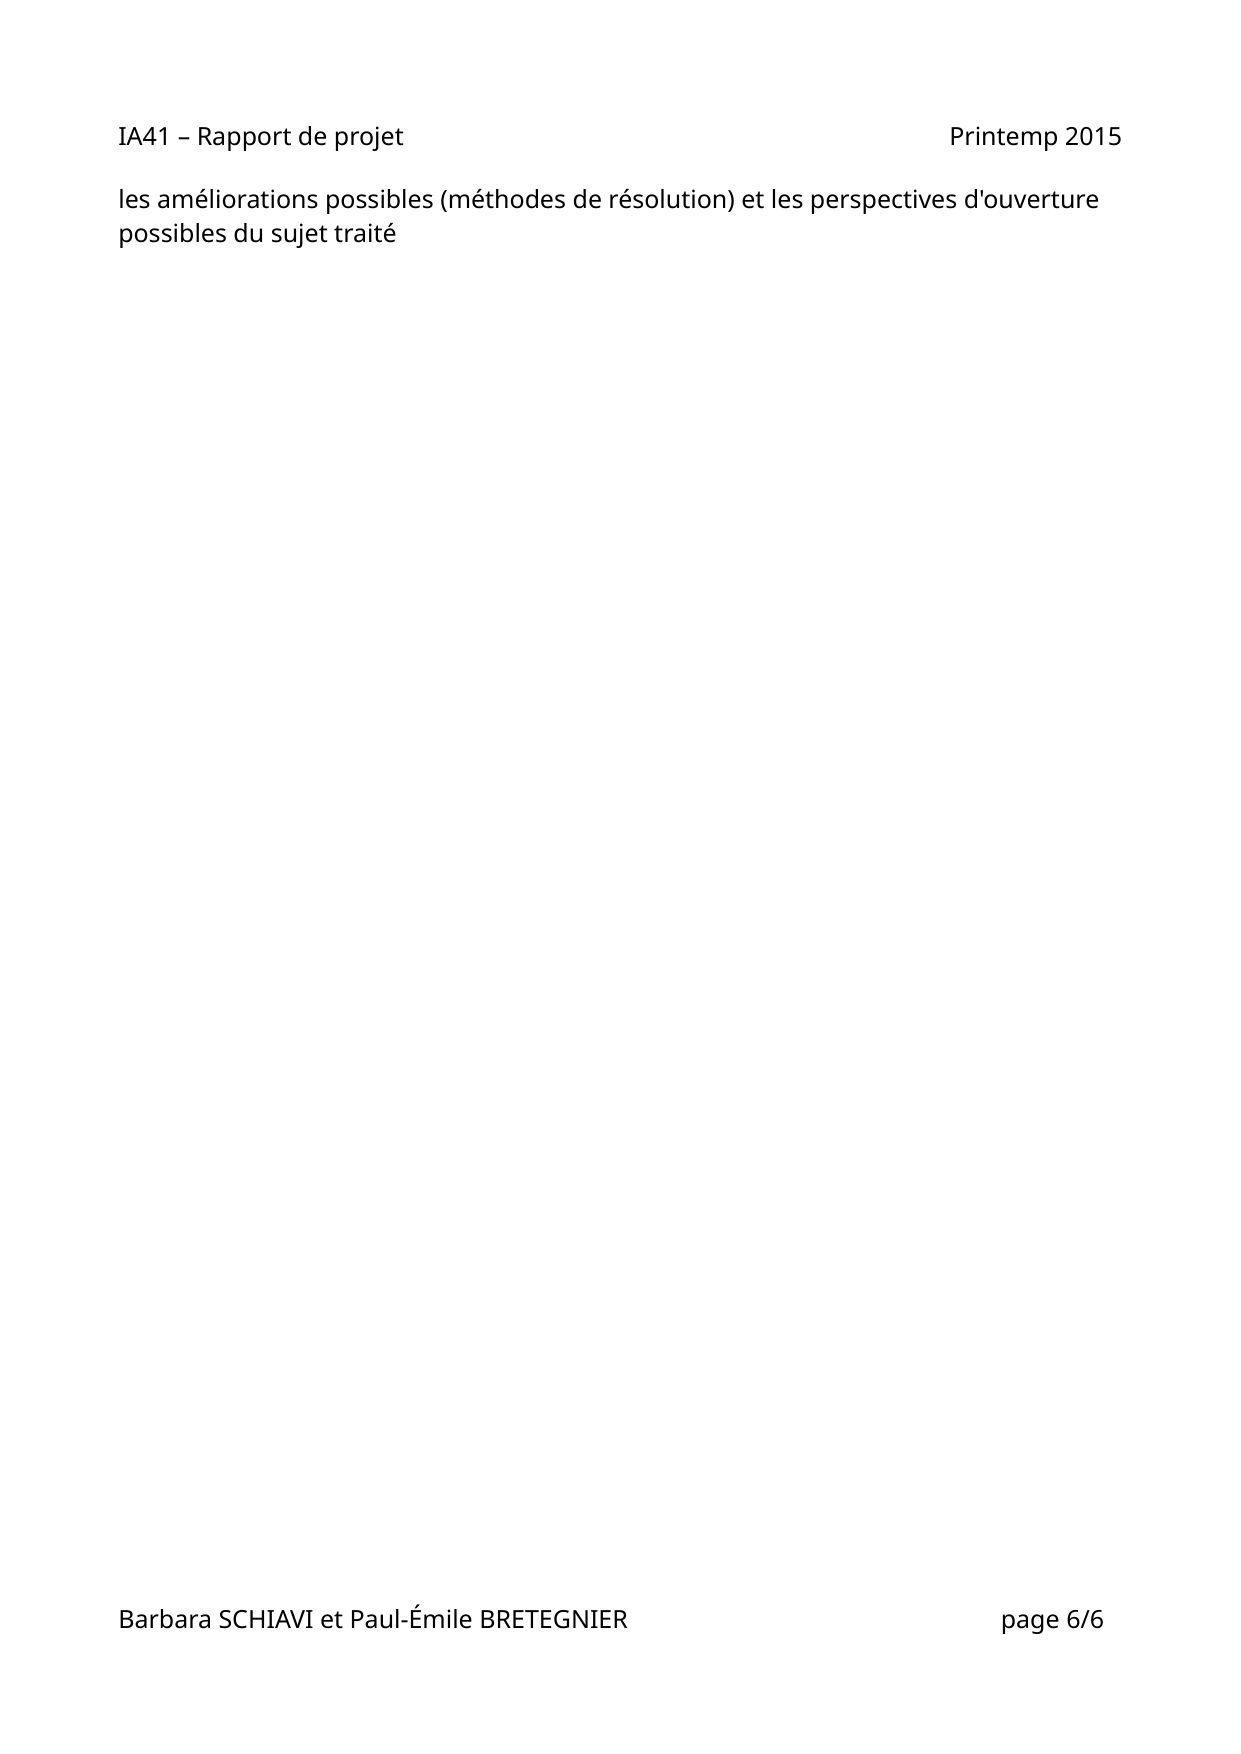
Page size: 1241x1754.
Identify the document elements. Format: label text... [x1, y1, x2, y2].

text les améliorations possibles (méthodes de résolution) et les perspectives d'ouverture possibles du sujet traité [118, 182, 1122, 250]
